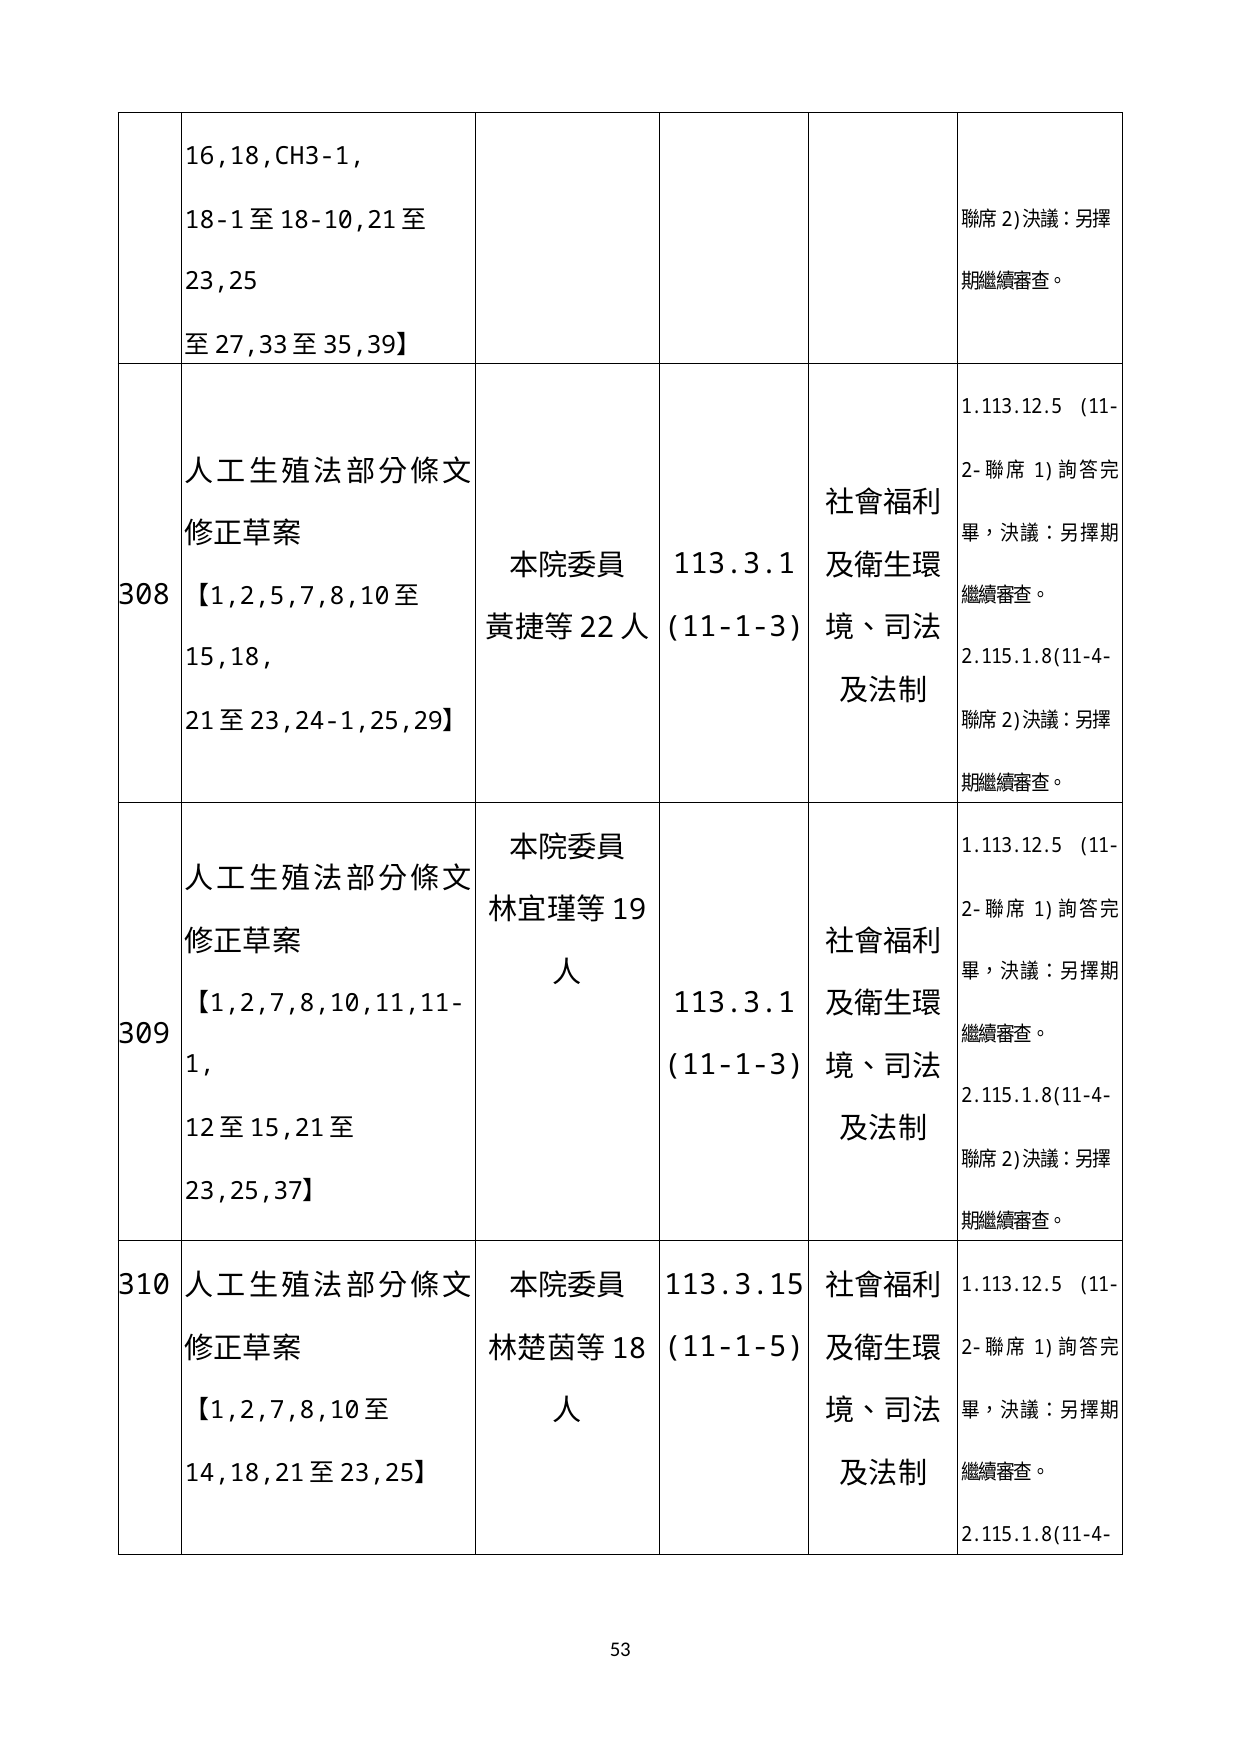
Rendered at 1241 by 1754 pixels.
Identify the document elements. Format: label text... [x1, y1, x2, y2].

table_cell [809, 113, 957, 363]
table_cell 113.3.1 (11-1-3) [660, 803, 808, 1240]
table_cell 1.113.12.5 (11-2-聯席1)詢答完畢，決議：另擇期繼續審查。 2.115.1.8(11-4-聯席2)決議：另擇期繼續審查。 [958, 803, 1122, 1240]
table_cell [119, 113, 181, 363]
table_cell 社會福利及衛生環境、司法及法制 [809, 1241, 957, 1554]
table_cell 113.3.1 (11-1-3) [660, 364, 808, 802]
table_cell 本院委員 林宜瑾等19人 [476, 803, 659, 1240]
table_cell [476, 113, 659, 363]
table_cell 16,18,CH3-1, 18-1至18-10,21至23,25 至27,33至35,39】 [182, 113, 475, 363]
table_cell 1.113.12.5 (11-2-聯席1)詢答完畢，決議：另擇期繼續審查。 2.115.1.8(11-4- [958, 1241, 1122, 1554]
table_cell 1.113.12.5 (11-2-聯席1)詢答完畢，決議：另擇期繼續審查。 2.115.1.8(11-4-聯席2)決議：另擇期繼續審查。 [958, 364, 1122, 802]
table_cell 本院委員 林楚茵等18人 [476, 1241, 659, 1554]
table_cell [660, 113, 808, 363]
table_cell [119, 803, 181, 1240]
table_cell 人工生殖法部分條文修正草案 【1,2,7,8,10至14,18,21至23,25】 [182, 1241, 475, 1554]
table_cell 聯席2)決議：另擇期繼續審查。 [958, 113, 1122, 363]
table_cell 本院委員 黃捷等22人 [476, 364, 659, 802]
table_cell [119, 1241, 181, 1554]
table_cell [119, 364, 181, 802]
table_cell 社會福利及衛生環境、司法及法制 [809, 364, 957, 802]
table_cell 社會福利及衛生環境、司法及法制 [809, 803, 957, 1240]
table_cell 113.3.15 (11-1-5) [660, 1241, 808, 1554]
table_cell 人工生殖法部分條文修正草案 【1,2,7,8,10,11,11-1, 12至15,21至23,25,37】 [182, 803, 475, 1240]
table_cell 人工生殖法部分條文修正草案 【1,2,5,7,8,10至15,18, 21至23,24-1,25,29】 [182, 364, 475, 802]
